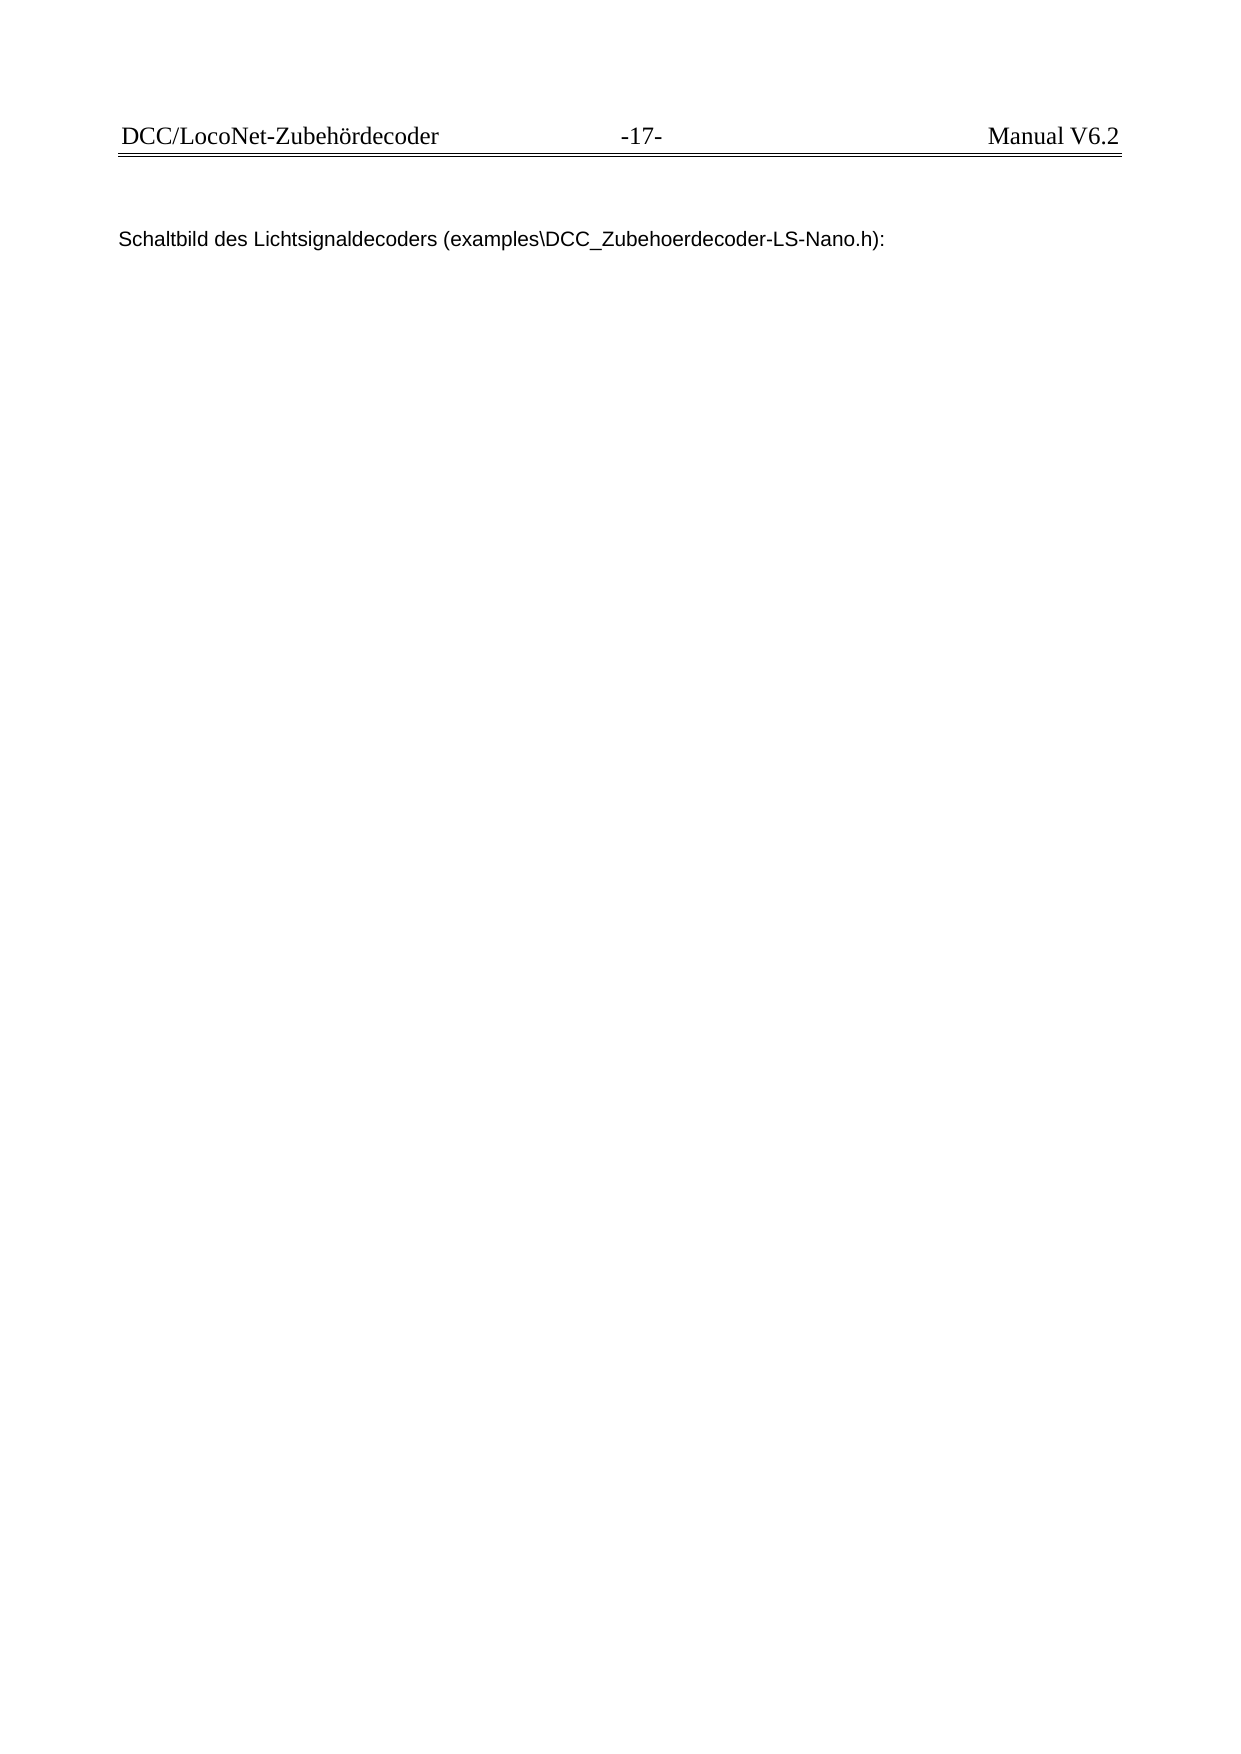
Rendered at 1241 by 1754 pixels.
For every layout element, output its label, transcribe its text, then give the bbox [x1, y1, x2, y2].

text Schaltbild des Lichtsignaldecoders (examples\DCC_Zubehoerdecoder-LS-Nano.h): [118, 227, 1122, 251]
